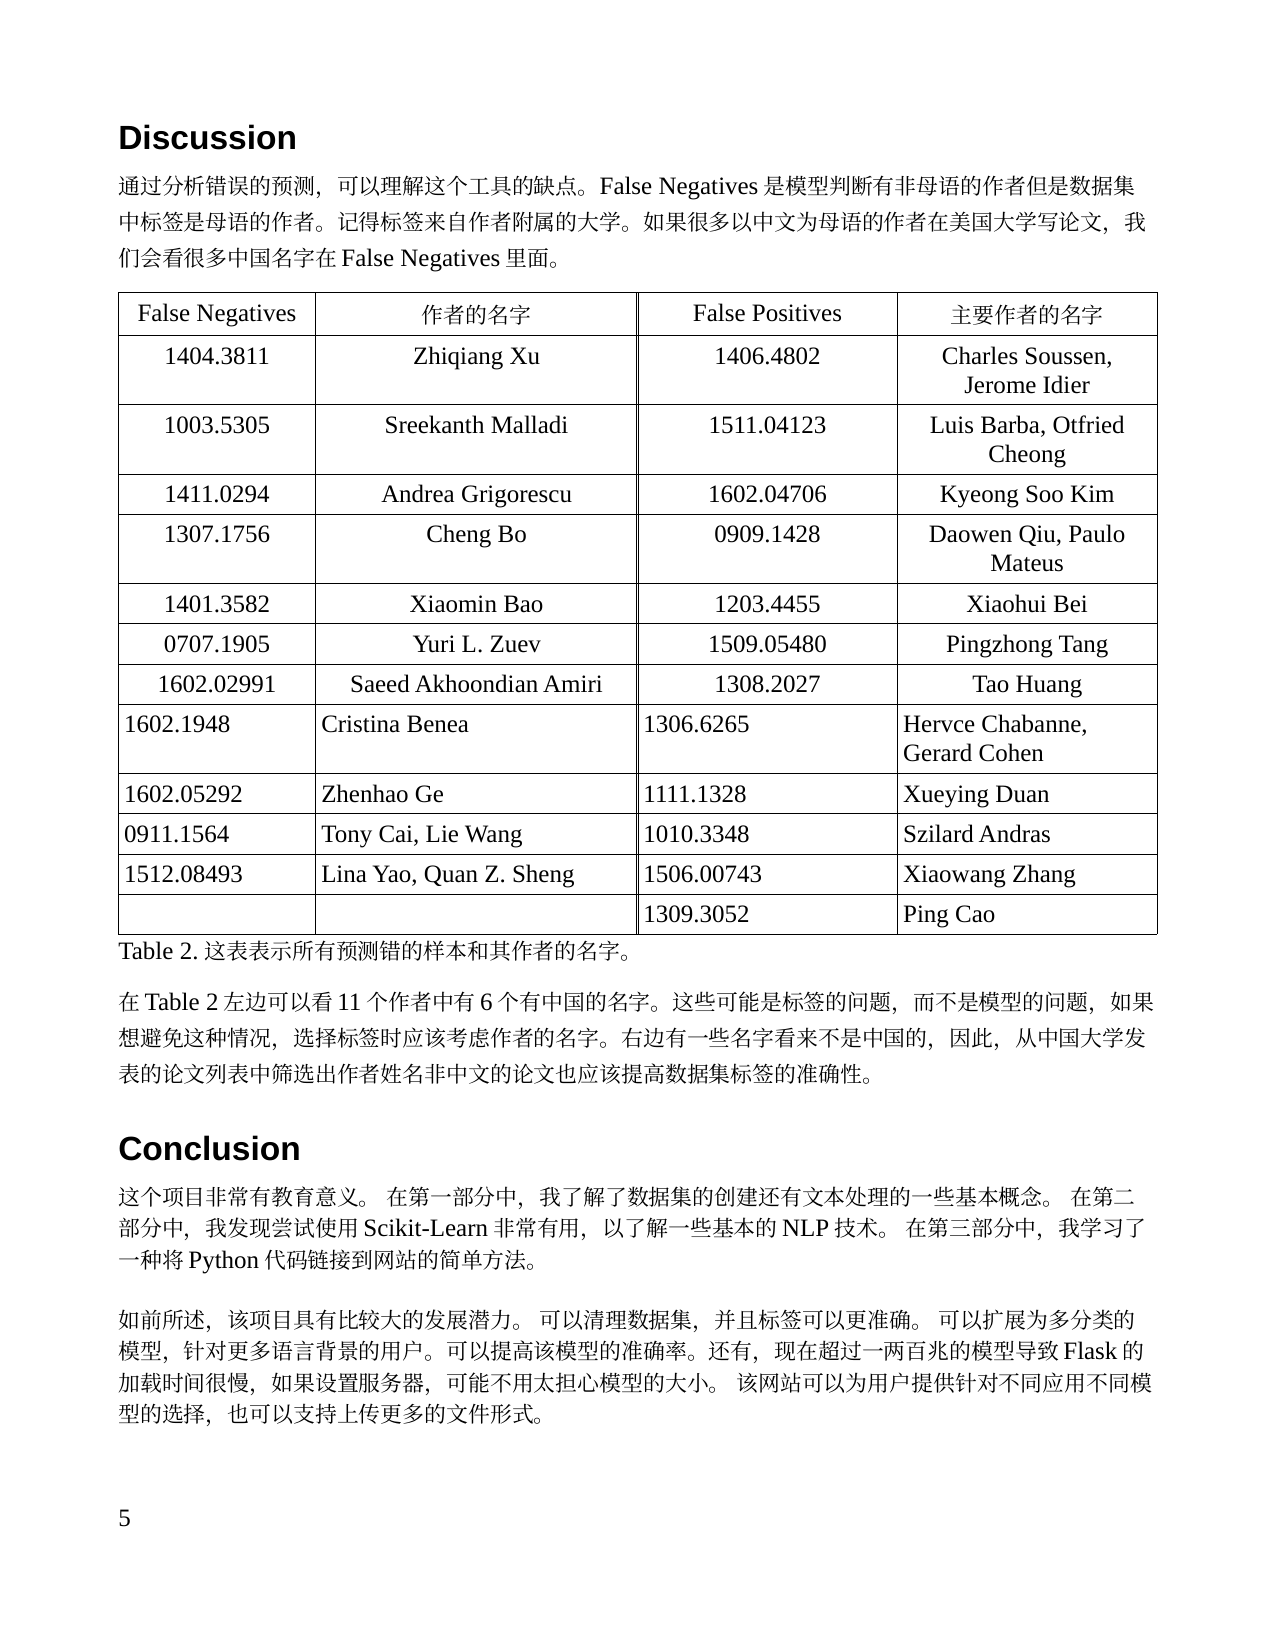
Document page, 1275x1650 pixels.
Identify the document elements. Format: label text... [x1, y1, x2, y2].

table_cell 1509.05480 [639, 624, 897, 663]
table_header 作者的名字 [316, 293, 636, 335]
table_cell 1411.0294 [119, 475, 315, 514]
text Table 2. 这表表示所有预测错的样本和其作者的名字。 [118, 935, 1157, 966]
table_header False Positives [639, 293, 897, 335]
table_cell Lina Yao, Quan Z. Sheng [316, 855, 636, 894]
table_cell Xiaohui Bei [898, 584, 1157, 623]
table_cell Xiaomin Bao [316, 584, 636, 623]
subtitle Discussion [118, 118, 1157, 157]
table_cell 0909.1428 [639, 515, 897, 583]
table_cell Yuri L. Zuev [316, 624, 636, 663]
table_cell Cristina Benea [316, 705, 636, 773]
table_cell Pingzhong Tang [898, 624, 1157, 663]
table_cell Sreekanth Malladi [316, 405, 636, 473]
table_cell Luis Barba, Otfried Cheong [898, 405, 1157, 473]
table_cell Tony Cai, Lie Wang [316, 814, 636, 853]
table_cell Szilard Andras [898, 814, 1157, 853]
table_cell 1506.00743 [639, 855, 897, 894]
table_cell Hervce Chabanne, Gerard Cohen [898, 705, 1157, 773]
table_cell 1401.3582 [119, 584, 315, 623]
table_cell 1306.6265 [639, 705, 897, 773]
table_cell 1406.4802 [639, 336, 897, 404]
table_cell Zhiqiang Xu [316, 336, 636, 404]
text 这个项目非常有教育意义。 在第一部分中，我了解了数据集的创建还有文本处理的一些基本概念。 在第二部分中，我发现尝试使用Scikit-Learn非常有用，以了解一些基本的NLP技术。 在第三部分中，我学习了一种将Python代码链接到网站的简单方法。 [118, 1180, 1157, 1274]
text 如前所述，该项目具有比较大的发展潜力。 可以清理数据集，并且标签可以更准确。 可以扩展为多分类的模型，针对更多语言背景的用户。可以提高该模型的准确率。还有，现在超过一两百兆的模型导致Flask的加载时间很慢，如果设置服务器，可能不用太担心模型的大小。 该网站可以为用户提供针对不同应用不同模型的选择，也可以支持上传更多的文件形式。 [118, 1303, 1157, 1429]
table_cell 1203.4455 [639, 584, 897, 623]
table_cell Saeed Akhoondian Amiri [316, 665, 636, 704]
table_cell Andrea Grigorescu [316, 475, 636, 514]
table_header False Negatives [119, 293, 315, 335]
text 在Table 2左边可以看11个作者中有6个有中国的名字。这些可能是标签的问题，而不是模型的问题，如果想避免这种情况，选择标签时应该考虑作者的名字。右边有一些名字看来不是中国的，因此，从中国大学发表的论文列表中筛选出作者姓名非中文的论文也应该提高数据集标签的准确性。 [118, 985, 1157, 1089]
table_cell 1010.3348 [639, 814, 897, 853]
table_cell 1511.04123 [639, 405, 897, 473]
table_cell Xueying Duan [898, 774, 1157, 813]
table_cell 1602.05292 [119, 774, 315, 813]
table_cell 1602.04706 [639, 475, 897, 514]
table_cell 1309.3052 [639, 895, 897, 934]
subtitle Conclusion [118, 1129, 1157, 1167]
table_cell 1512.08493 [119, 855, 315, 894]
table_cell 1307.1756 [119, 515, 315, 583]
table_cell 1602.1948 [119, 705, 315, 773]
table_cell 0707.1905 [119, 624, 315, 663]
table_cell Tao Huang [898, 665, 1157, 704]
table_header 主要作者的名字 [898, 293, 1157, 335]
table_cell Xiaowang Zhang [898, 855, 1157, 894]
table_cell Kyeong Soo Kim [898, 475, 1157, 514]
text 通过分析错误的预测，可以理解这个工具的缺点。False Negatives是模型判断有非母语的作者但是数据集中标签是母语的作者。记得标签来自作者附属的大学。如果很多以中文为母语的作者在美国大学写论文，我们会看很多中国名字在False Negatives里面。 [118, 169, 1157, 273]
table_cell 1003.5305 [119, 405, 315, 473]
table_cell Ping Cao [898, 895, 1157, 934]
table_cell [119, 895, 315, 934]
table_cell Daowen Qiu, Paulo Mateus [898, 515, 1157, 583]
table_cell 0911.1564 [119, 814, 315, 853]
table_cell Cheng Bo [316, 515, 636, 583]
table_cell 1111.1328 [639, 774, 897, 813]
table_cell Charles Soussen, Jerome Idier [898, 336, 1157, 404]
table_cell Zhenhao Ge [316, 774, 636, 813]
table_cell 1308.2027 [639, 665, 897, 704]
table_cell [316, 895, 636, 934]
table_cell 1602.02991 [119, 665, 315, 704]
table_cell 1404.3811 [119, 336, 315, 404]
